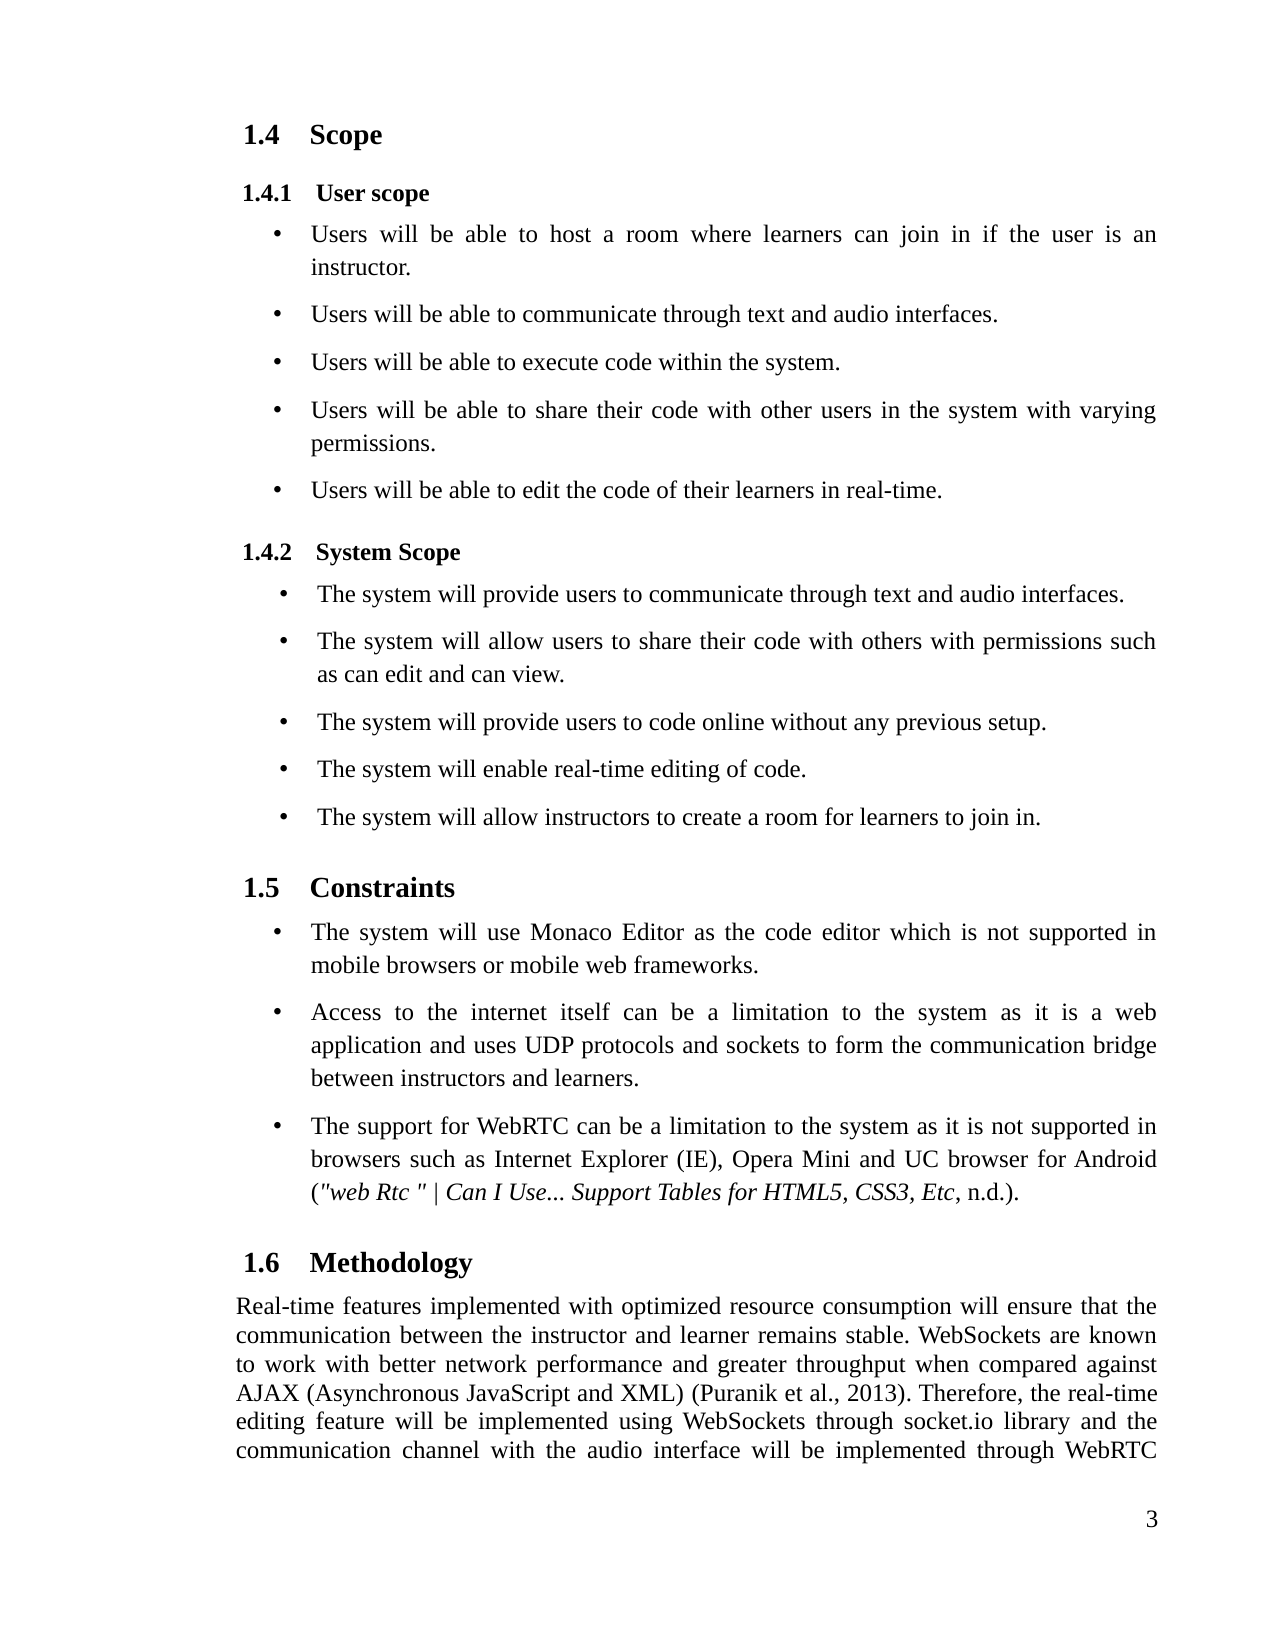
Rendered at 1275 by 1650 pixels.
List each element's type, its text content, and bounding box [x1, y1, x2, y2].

list The system will allow instructors to create a room for learners to join in. [279, 802, 1158, 831]
list Users will be able to execute code within the system. [273, 347, 1158, 376]
subtitle Methodology [236, 1245, 1158, 1279]
list The system will enable real-time editing of code. [279, 754, 1158, 783]
subtitle Constraints [236, 871, 1158, 904]
list The system will provide users to code online without any previous setup. [279, 707, 1158, 736]
text Real-time features implemented with optimized resource consumption will ensure that the communication between the instructor and learner remains stable. WebSockets are known to work with better network performance and greater throughput when compared against AJAX (Asynchronous JavaScript and XML) (Puranik et al., 2013). Therefore, the real-time editing feature will be implemented using WebSockets through socket.io library and the communication channel with the audio interface will be implemented through WebRTC [236, 1291, 1158, 1464]
list Users will be able to communicate through text and audio interfaces. [273, 299, 1158, 328]
list Users will be able to share their code with other users in the system with varying permissions. [273, 395, 1158, 456]
list The system will provide users to communicate through text and audio interfaces. [279, 579, 1158, 607]
list The system will use Monaco Editor as the code editor which is not supported in mobile browsers or mobile web frameworks. [273, 917, 1158, 978]
list The system will allow users to share their code with others with permissions such as can edit and can view. [279, 626, 1158, 688]
list Access to the internet itself can be a limitation to the system as it is a web application and uses UDP protocols and sockets to form the communication bridge between instructors and learners. [273, 997, 1158, 1092]
list Users will be able to edit the code of their learners in real-time. [273, 475, 1158, 504]
subtitle User scope [236, 178, 1158, 206]
list Users will be able to host a room where learners can join in if the user is an instructor. [273, 219, 1158, 281]
subtitle Scope [236, 117, 1158, 151]
list The support for WebRTC can be a limitation to the system as it is not supported in browsers such as Internet Explorer (IE), Opera Mini and UC browser for Android ("web Rtc " | Can I Use... Support Tables for HTML5, CSS3, Etc, n.d.). [273, 1111, 1158, 1206]
subtitle System Scope [236, 537, 1158, 566]
